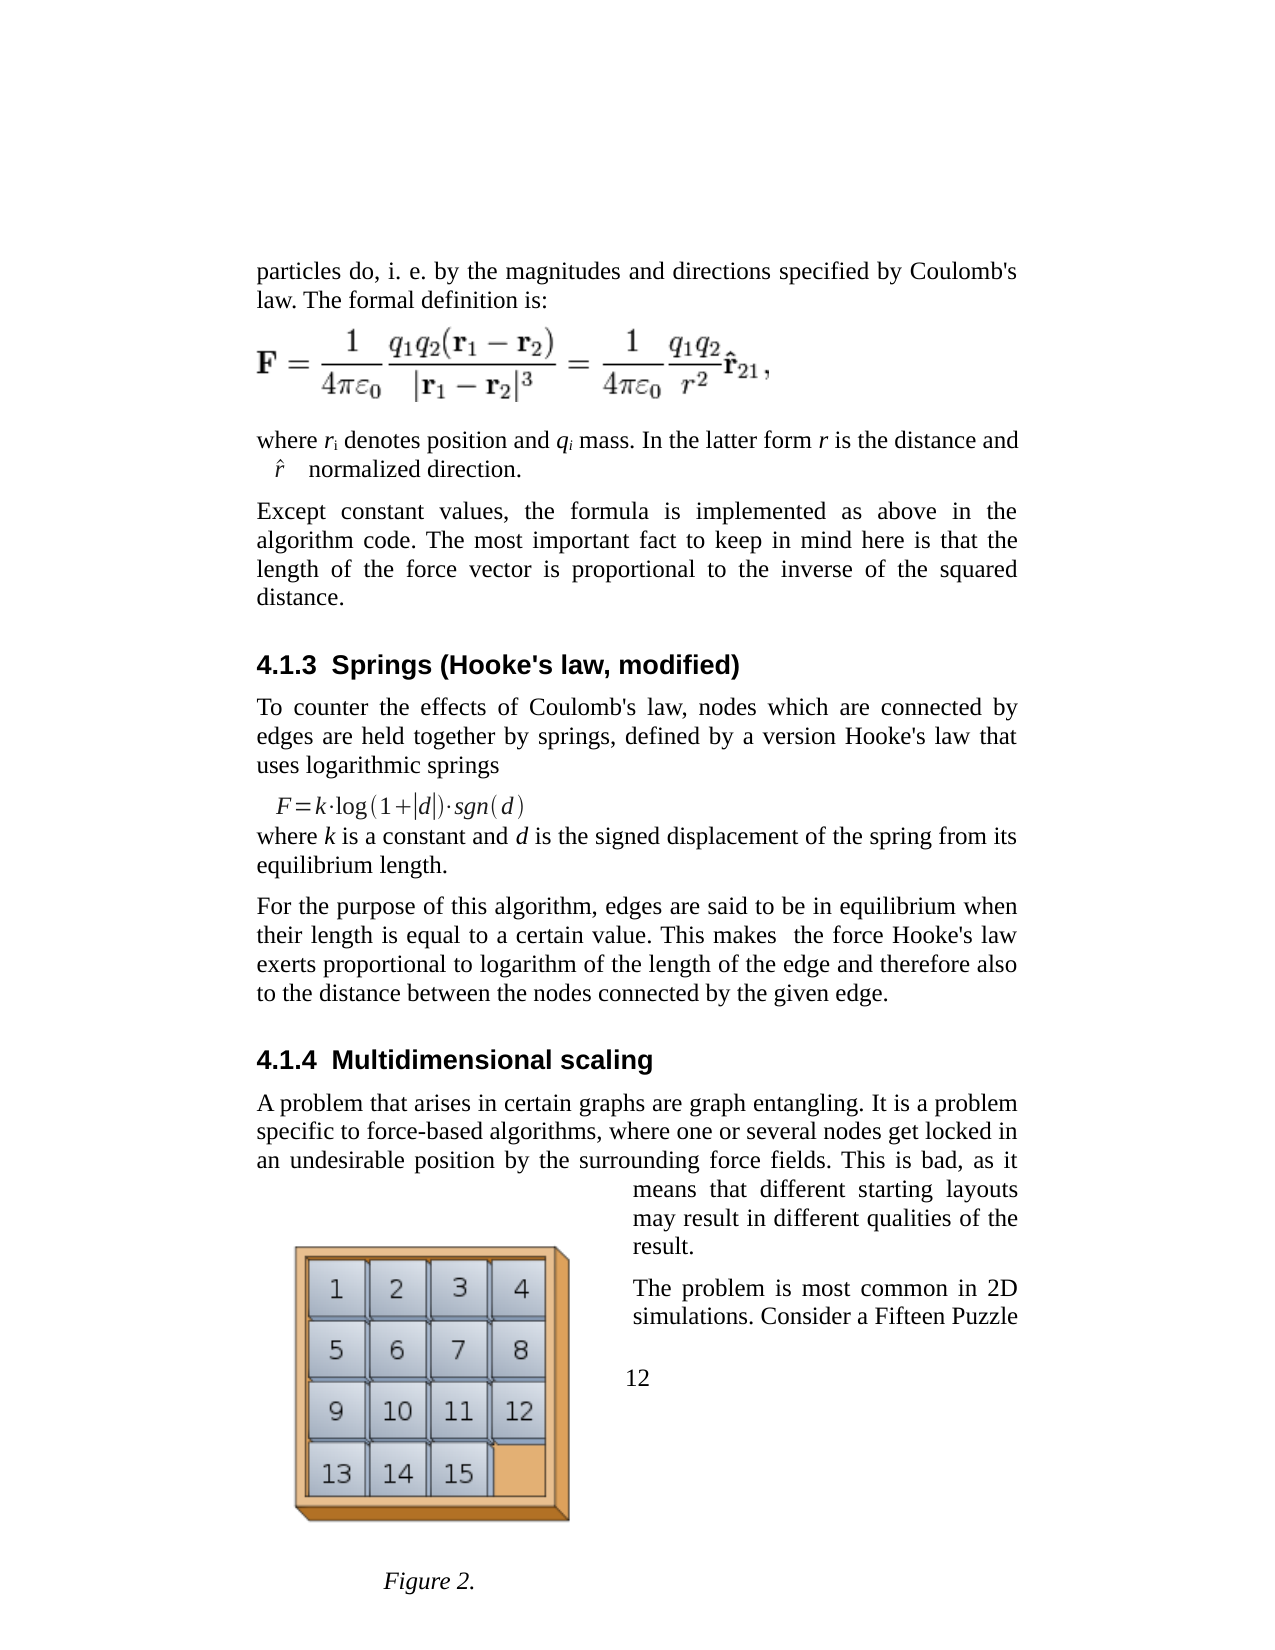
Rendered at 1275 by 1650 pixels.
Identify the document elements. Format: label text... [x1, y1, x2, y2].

text where k is a constant and d is the signed displacement of the spring from its equilibrium length. [256, 791, 1018, 879]
picture [256, 326, 769, 402]
text particles do, i. e. by the magnitudes and directions specified by Coulomb's law. The formal definition is: [256, 256, 1018, 314]
subtitle Multidimensional scaling [256, 1044, 1018, 1075]
text where ri denotes position and qi mass. In the latter form r is the distance and normalized direction. [256, 368, 1018, 484]
text To counter the effects of Coulomb's law, nodes which are connected by edges are held together by springs, defined by a version Hooke's law that uses logarithmic springs [256, 692, 1018, 779]
text The problem is most common in 2D simulations. Consider a Fifteen Puzzle [573, 1273, 1018, 1330]
picture [291, 1242, 573, 1524]
text A problem that arises in certain graphs are graph entangling. It is a problem specific to force-based algorithms, where one or several nodes get locked in an undesirable position by the surrounding force fields. This is bad, as it means that different starting layouts may result in different qualities of the result. [256, 1088, 1018, 1260]
text For the purpose of this algorithm, edges are said to be in equilibrium when their length is equal to a certain value. This makes the force Hooke's law exerts proportional to logarithm of the length of the edge and therefore also to the distance between the nodes connected by the given edge. [256, 891, 1018, 1006]
subtitle Springs (Hooke's law, modified) [256, 649, 1018, 680]
text Except constant values, the formula is implemented as above in the algorithm code. The most important fact to keep in mind here is that the length of the force vector is proportional to the inverse of the squared distance. [256, 496, 1018, 611]
